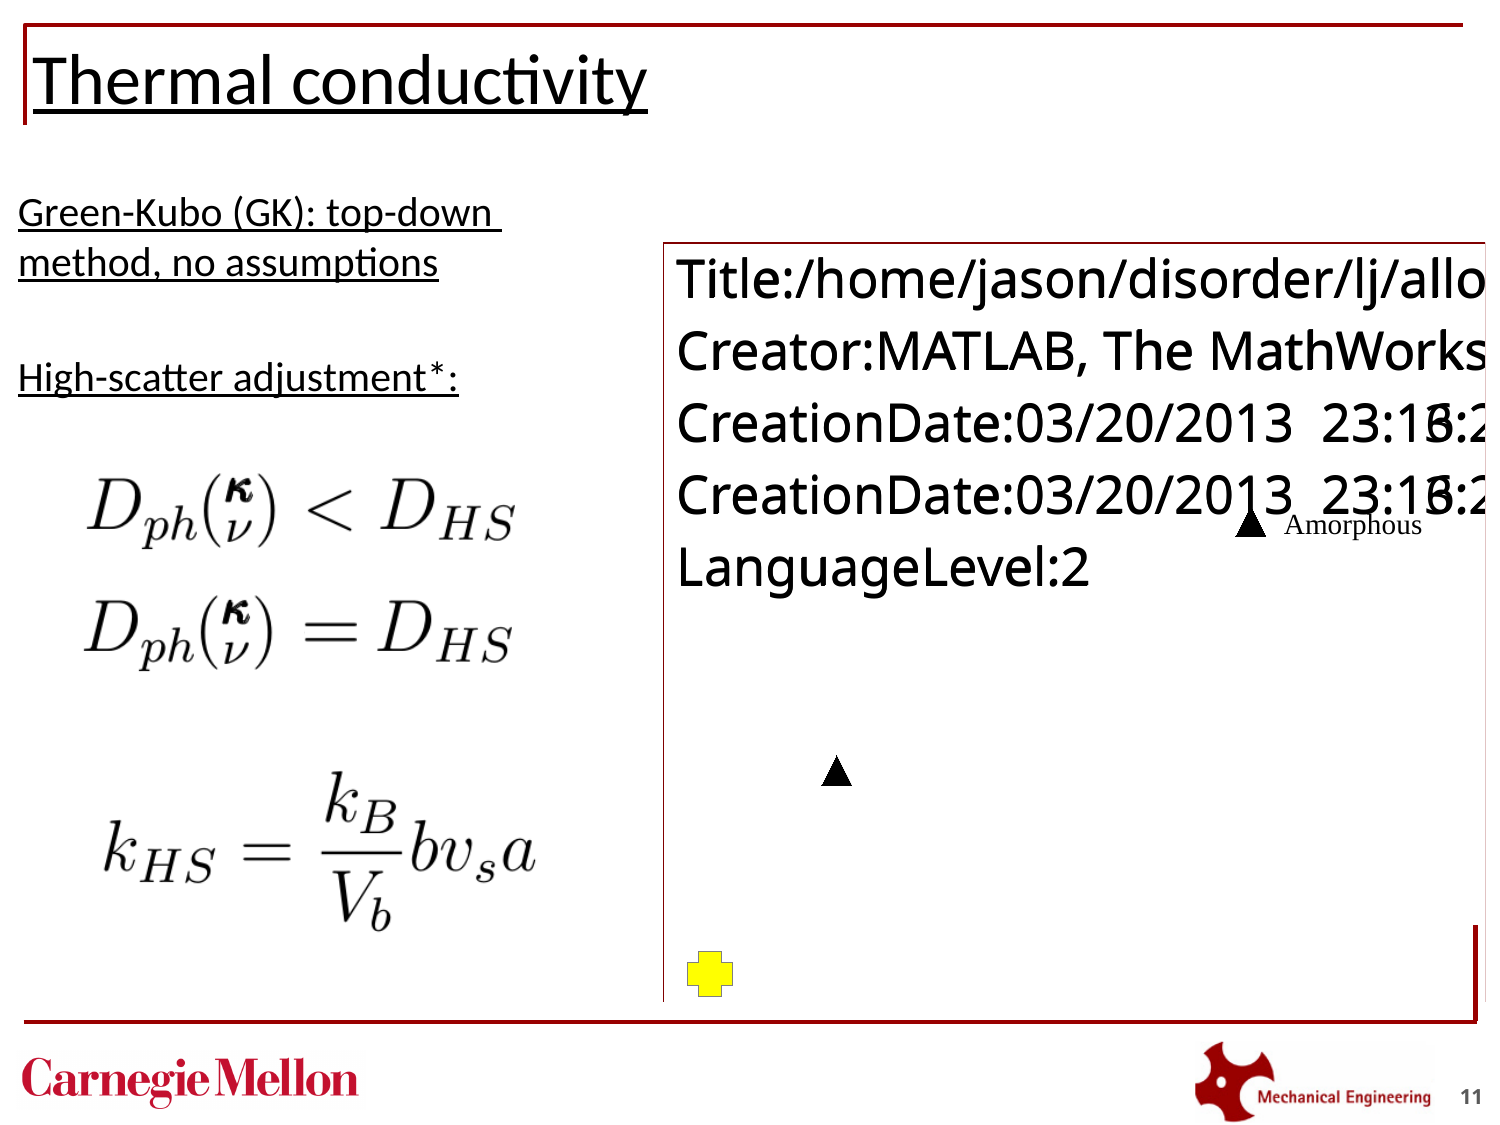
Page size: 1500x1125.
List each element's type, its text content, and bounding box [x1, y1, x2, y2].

picture [660, 238, 1486, 1002]
picture [90, 740, 541, 946]
text_box Amorphous [1269, 497, 1450, 558]
title Thermal conductivity [17, 24, 1471, 127]
text_box High-scatter adjustment*: [3, 342, 619, 469]
picture [16, 1050, 366, 1110]
picture [1192, 1034, 1438, 1125]
picture [77, 469, 522, 696]
text_box [1235, 506, 1266, 537]
text_box Green-Kubo (GK): top-down method, no assumptions [3, 176, 619, 303]
text_box [821, 755, 852, 786]
